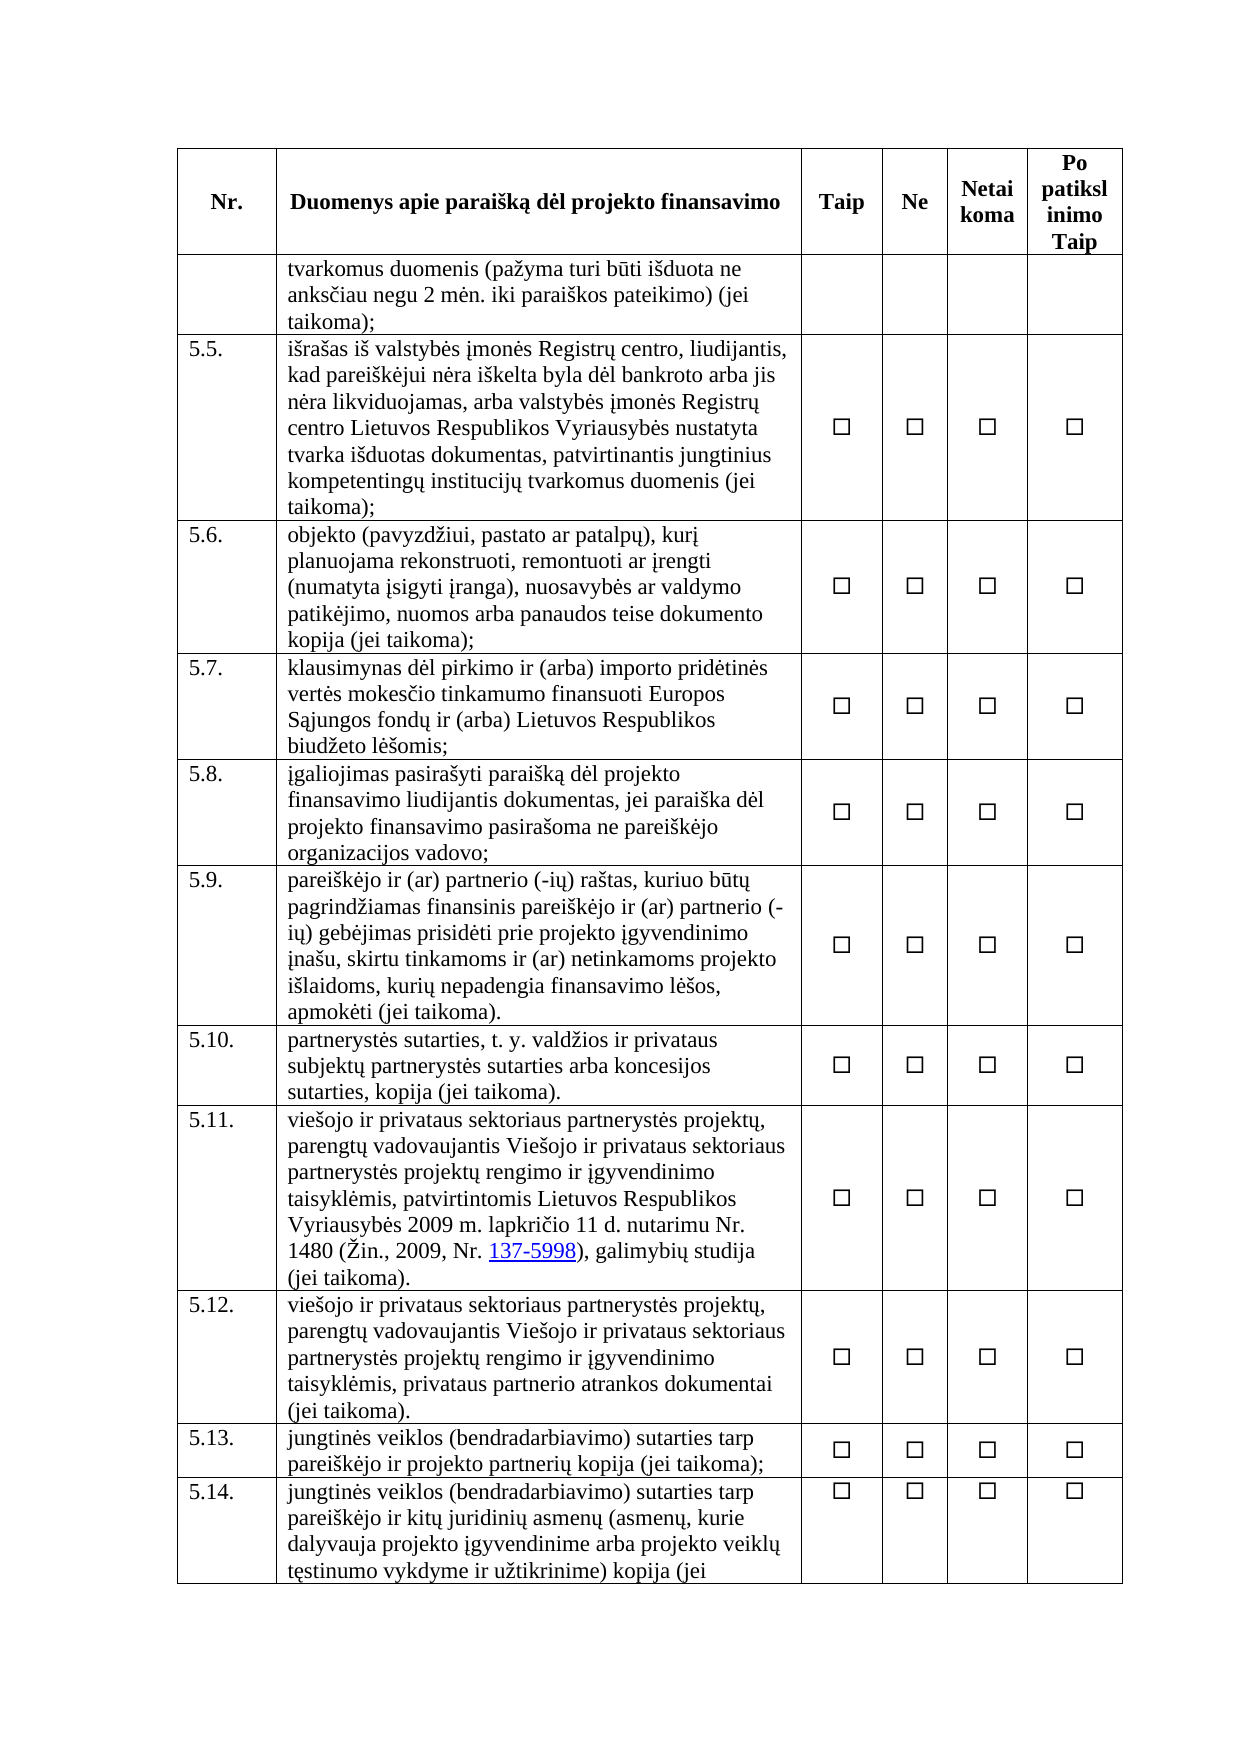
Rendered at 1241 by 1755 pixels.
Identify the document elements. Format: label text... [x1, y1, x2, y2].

table_cell [] [883, 1026, 947, 1105]
table_cell [] [948, 866, 1027, 1024]
table_cell [] [883, 521, 947, 652]
table_cell [] [883, 654, 947, 759]
table_cell objekto (pavyzdžiui, pastato ar patalpų), kurį planuojama rekonstruoti, remontuoti ar įrengti (numatyta įsigyti įranga), nuosavybės ar valdymo patikėjimo, nuomos arba panaudos teise dokumento kopija (jei taikoma); [277, 521, 801, 652]
table_cell 5.9. [178, 866, 276, 1024]
table_cell viešojo ir privataus sektoriaus partnerystės projektų, parengtų vadovaujantis Viešojo ir privataus sektoriaus partnerystės projektų rengimo ir įgyvendinimo taisyklėmis, privataus partnerio atrankos dokumentai (jei taikoma). [277, 1291, 801, 1423]
table_cell [] [1028, 521, 1122, 652]
table_cell [] [1028, 760, 1122, 865]
table_cell viešojo ir privataus sektoriaus partnerystės projektų, parengtų vadovaujantis Viešojo ir privataus sektoriaus partnerystės projektų rengimo ir įgyvendinimo taisyklėmis, patvirtintomis Lietuvos Respublikos Vyriausybės 2009 m. lapkričio 11 d. nutarimu Nr. 1480 (Žin., 2009, Nr. 137-5998), galimybių studija (jei taikoma). [277, 1106, 801, 1290]
table_cell [] [802, 866, 882, 1024]
table_cell pareiškėjo ir (ar) partnerio (-ių) raštas, kuriuo būtų pagrindžiamas finansinis pareiškėjo ir (ar) partnerio (-ių) gebėjimas prisidėti prie projekto įgyvendinimo įnašu, skirtu tinkamoms ir (ar) netinkamoms projekto išlaidoms, kurių nepadengia finansavimo lėšos, apmokėti (jei taikoma). [277, 866, 801, 1024]
table_cell 5.7. [178, 654, 276, 759]
table_header Duomenys apie paraišką dėl projekto finansavimo [277, 149, 801, 254]
table_header Netaikoma [948, 149, 1027, 254]
table_cell [] [1028, 1478, 1122, 1583]
table_header Po patikslinimo Taip [1028, 149, 1122, 254]
table_cell [] [948, 1478, 1027, 1583]
table_cell [] [948, 255, 1027, 334]
table_cell įgaliojimas pasirašyti paraišką dėl projekto finansavimo liudijantis dokumentas, jei paraiška dėl projekto finansavimo pasirašoma ne pareiškėjo organizacijos vadovo; [277, 760, 801, 865]
table_header Ne [883, 149, 947, 254]
table_cell [] [802, 1424, 882, 1477]
table_cell [] [948, 1424, 1027, 1477]
table_cell [] [1028, 335, 1122, 520]
table_cell [] [1028, 866, 1122, 1024]
table_cell [] [802, 1291, 882, 1423]
table_cell [] [883, 760, 947, 865]
table_cell [] [802, 255, 882, 334]
table_header Taip [802, 149, 882, 254]
table_cell [] [948, 1106, 1027, 1290]
table_cell [] [1028, 1291, 1122, 1423]
table_cell [] [883, 1424, 947, 1477]
table_cell 5.8. [178, 760, 276, 865]
table_cell [] [948, 1291, 1027, 1423]
table_cell [] [802, 1478, 882, 1583]
table_cell [] [1028, 1106, 1122, 1290]
table_cell [] [948, 335, 1027, 520]
table_cell [] [883, 1106, 947, 1290]
table_cell 5.6. [178, 521, 276, 652]
table_cell jungtinės veiklos (bendradarbiavimo) sutarties tarp pareiškėjo ir projekto partnerių kopija (jei taikoma); [277, 1424, 801, 1477]
table_cell [] [1028, 255, 1122, 334]
table_cell [] [883, 1478, 947, 1583]
table_cell 5.10. [178, 1026, 276, 1105]
table_cell [] [802, 654, 882, 759]
table_cell [] [883, 255, 947, 334]
table_cell [] [802, 335, 882, 520]
table_cell išrašas iš valstybės įmonės Registrų centro, liudijantis, kad pareiškėjui nėra iškelta byla dėl bankroto arba jis nėra likviduojamas, arba valstybės įmonės Registrų centro Lietuvos Respublikos Vyriausybės nustatyta tvarka išduotas dokumentas, patvirtinantis jungtinius kompetentingų institucijų tvarkomus duomenis (jei taikoma); [277, 335, 801, 520]
table_cell [178, 255, 276, 334]
table_cell [] [883, 1291, 947, 1423]
table_cell [] [1028, 1026, 1122, 1105]
table_header Nr. [178, 149, 276, 254]
table_cell [] [883, 335, 947, 520]
table_cell [] [948, 760, 1027, 865]
table_cell [] [802, 1106, 882, 1290]
table_cell 5.13. [178, 1424, 276, 1477]
table_cell jungtinės veiklos (bendradarbiavimo) sutarties tarp pareiškėjo ir kitų juridinių asmenų (asmenų, kurie dalyvauja projekto įgyvendinime arba projekto veiklų tęstinumo vykdyme ir užtikrinime) kopija (jei [277, 1478, 801, 1583]
table_cell 5.5. [178, 335, 276, 520]
table_cell 5.11. [178, 1106, 276, 1290]
table_cell [] [948, 654, 1027, 759]
table_cell klausimynas dėl pirkimo ir (arba) importo pridėtinės vertės mokesčio tinkamumo finansuoti Europos Sąjungos fondų ir (arba) Lietuvos Respublikos biudžeto lėšomis; [277, 654, 801, 759]
table_cell [] [948, 1026, 1027, 1105]
table_cell [] [948, 521, 1027, 652]
table_cell [] [883, 866, 947, 1024]
table_cell partnerystės sutarties, t. y. valdžios ir privataus subjektų partnerystės sutarties arba koncesijos sutarties, kopija (jei taikoma). [277, 1026, 801, 1105]
table_cell [] [802, 1026, 882, 1105]
table_cell tvarkomus duomenis (pažyma turi būti išduota ne anksčiau negu 2 mėn. iki paraiškos pateikimo) (jei taikoma); [277, 255, 801, 334]
table_cell [] [802, 521, 882, 652]
table_cell [] [1028, 654, 1122, 759]
table_cell 5.14. [178, 1478, 276, 1583]
table_cell [] [1028, 1424, 1122, 1477]
table_cell 5.12. [178, 1291, 276, 1423]
table_cell [] [802, 760, 882, 865]
